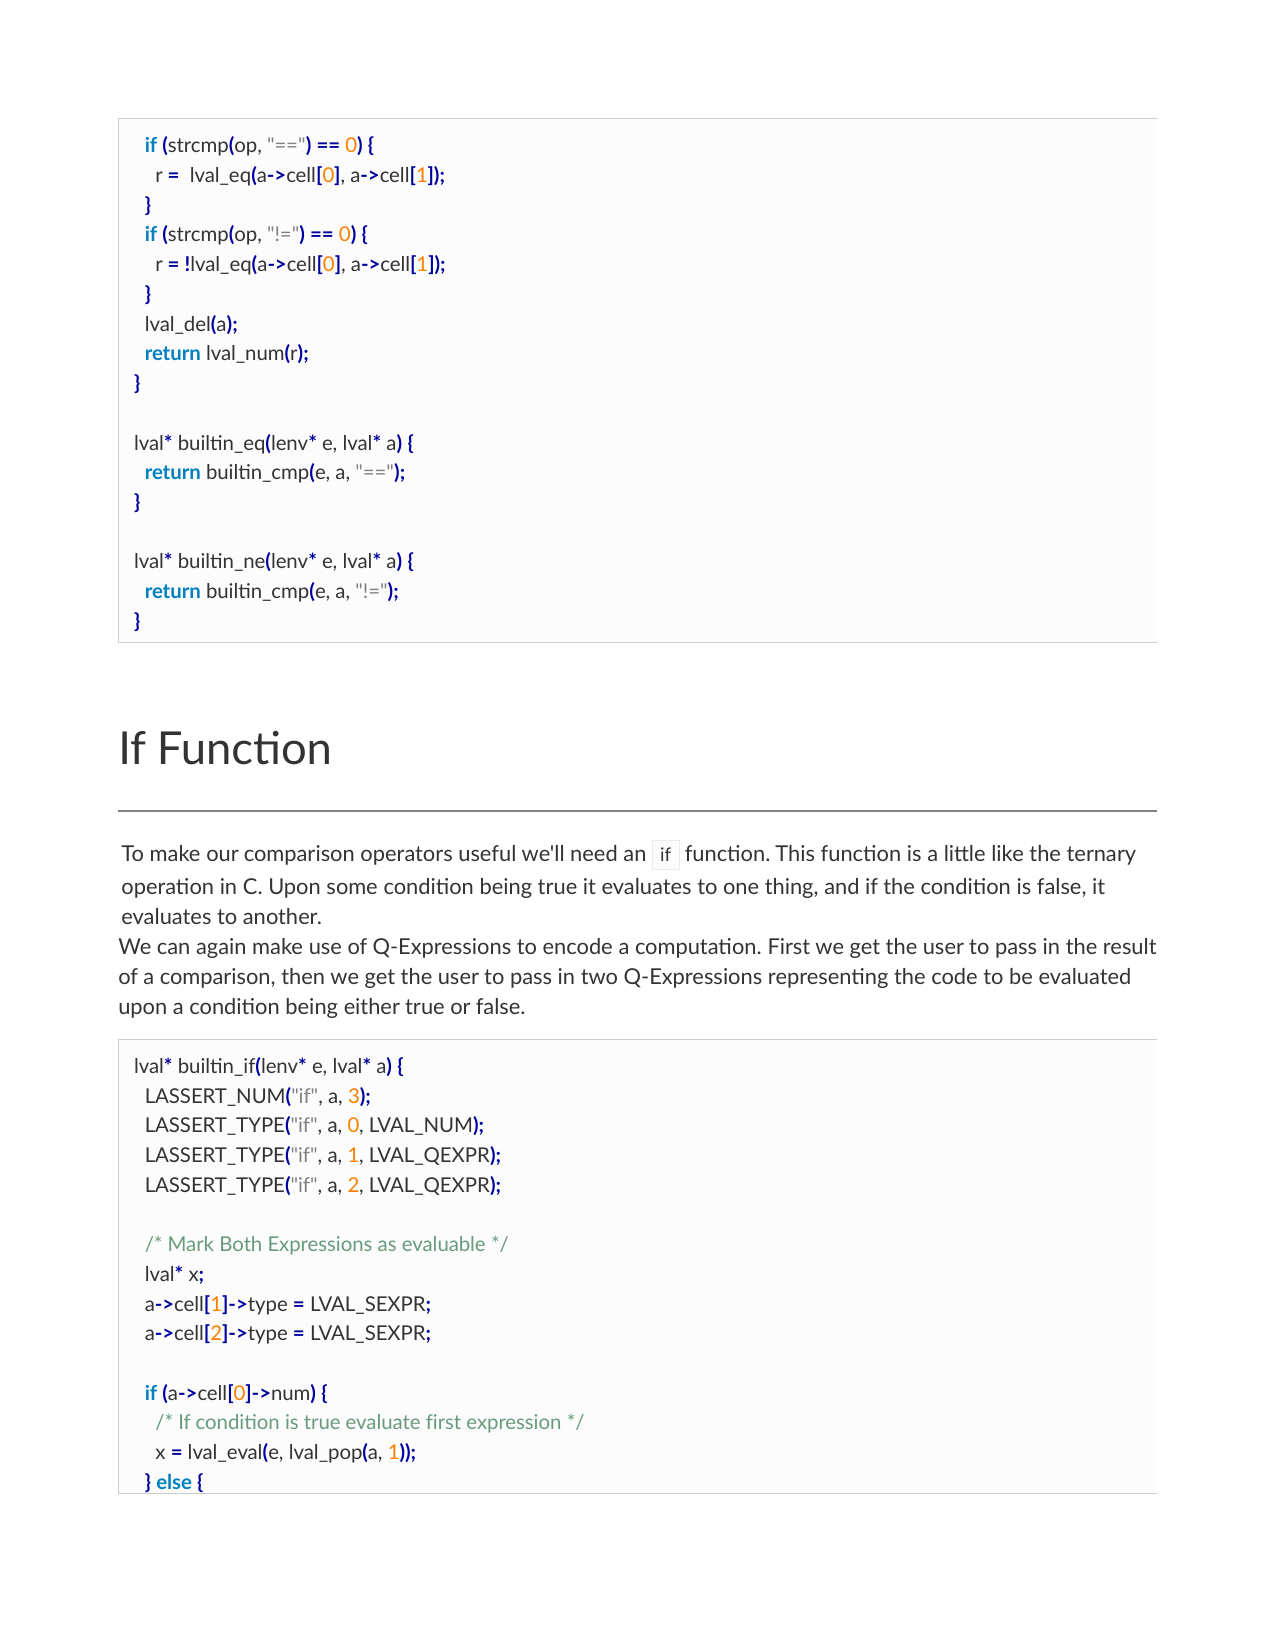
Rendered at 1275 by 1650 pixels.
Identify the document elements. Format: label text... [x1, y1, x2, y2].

text if (a->cell[0]->num) { [119, 1365, 1157, 1395]
text } else { [119, 1454, 1157, 1493]
text } [119, 177, 1157, 207]
text lval* x; [119, 1247, 1157, 1276]
text /* If condition is true evaluate first expression */ [119, 1395, 1157, 1425]
text return builtin_cmp(e, a, "!="); [119, 563, 1157, 593]
text LASSERT_TYPE("if", a, 2, LVAL_QEXPR); [119, 1157, 1157, 1187]
text LASSERT_TYPE("if", a, 0, LVAL_NUM); [119, 1098, 1157, 1128]
text return lval_num(r); [119, 326, 1157, 356]
text We can again make use of Q-Expressions to encode a computation. First we get the user to pass in the result of a comparison, then we get the user to pass in two Q-Expressions representing the code to be evaluated upon a condition being either true or false. [118, 933, 1157, 1019]
text a->cell[2]->type = LVAL_SEXPR; [119, 1306, 1157, 1336]
text } [119, 356, 1157, 385]
subtitle If Function [118, 720, 1157, 774]
text return builtin_cmp(e, a, "=="); [119, 445, 1157, 474]
text /* Mark Both Expressions as evaluable */ [119, 1217, 1157, 1247]
text r = lval_eq(a->cell[0], a->cell[1]); [119, 148, 1157, 177]
text a->cell[1]->type = LVAL_SEXPR; [119, 1276, 1157, 1306]
text LASSERT_NUM("if", a, 3); [119, 1068, 1157, 1098]
text lval* builtin_ne(lenv* e, lval* a) { [119, 534, 1157, 563]
text lval_del(a); [119, 296, 1157, 326]
text lval* builtin_eq(lenv* e, lval* a) { [119, 415, 1157, 445]
text } [119, 267, 1157, 296]
text } [119, 474, 1157, 504]
text } [119, 593, 1157, 642]
text LASSERT_TYPE("if", a, 1, LVAL_QEXPR); [119, 1128, 1157, 1157]
text To make our comparison operators useful we'll need an if function. This function is a little like the ternary operation in C. Upon some condition being true it evaluates to one thing, and if the condition is false, it evaluates to another. [121, 840, 1154, 929]
text r = !lval_eq(a->cell[0], a->cell[1]); [119, 237, 1157, 267]
text x = lval_eval(e, lval_pop(a, 1)); [119, 1425, 1157, 1454]
text if (strcmp(op, "==") == 0) { [119, 119, 1157, 148]
text lval* builtin_if(lenv* e, lval* a) { [119, 1040, 1157, 1068]
text if (strcmp(op, "!=") == 0) { [119, 207, 1157, 237]
